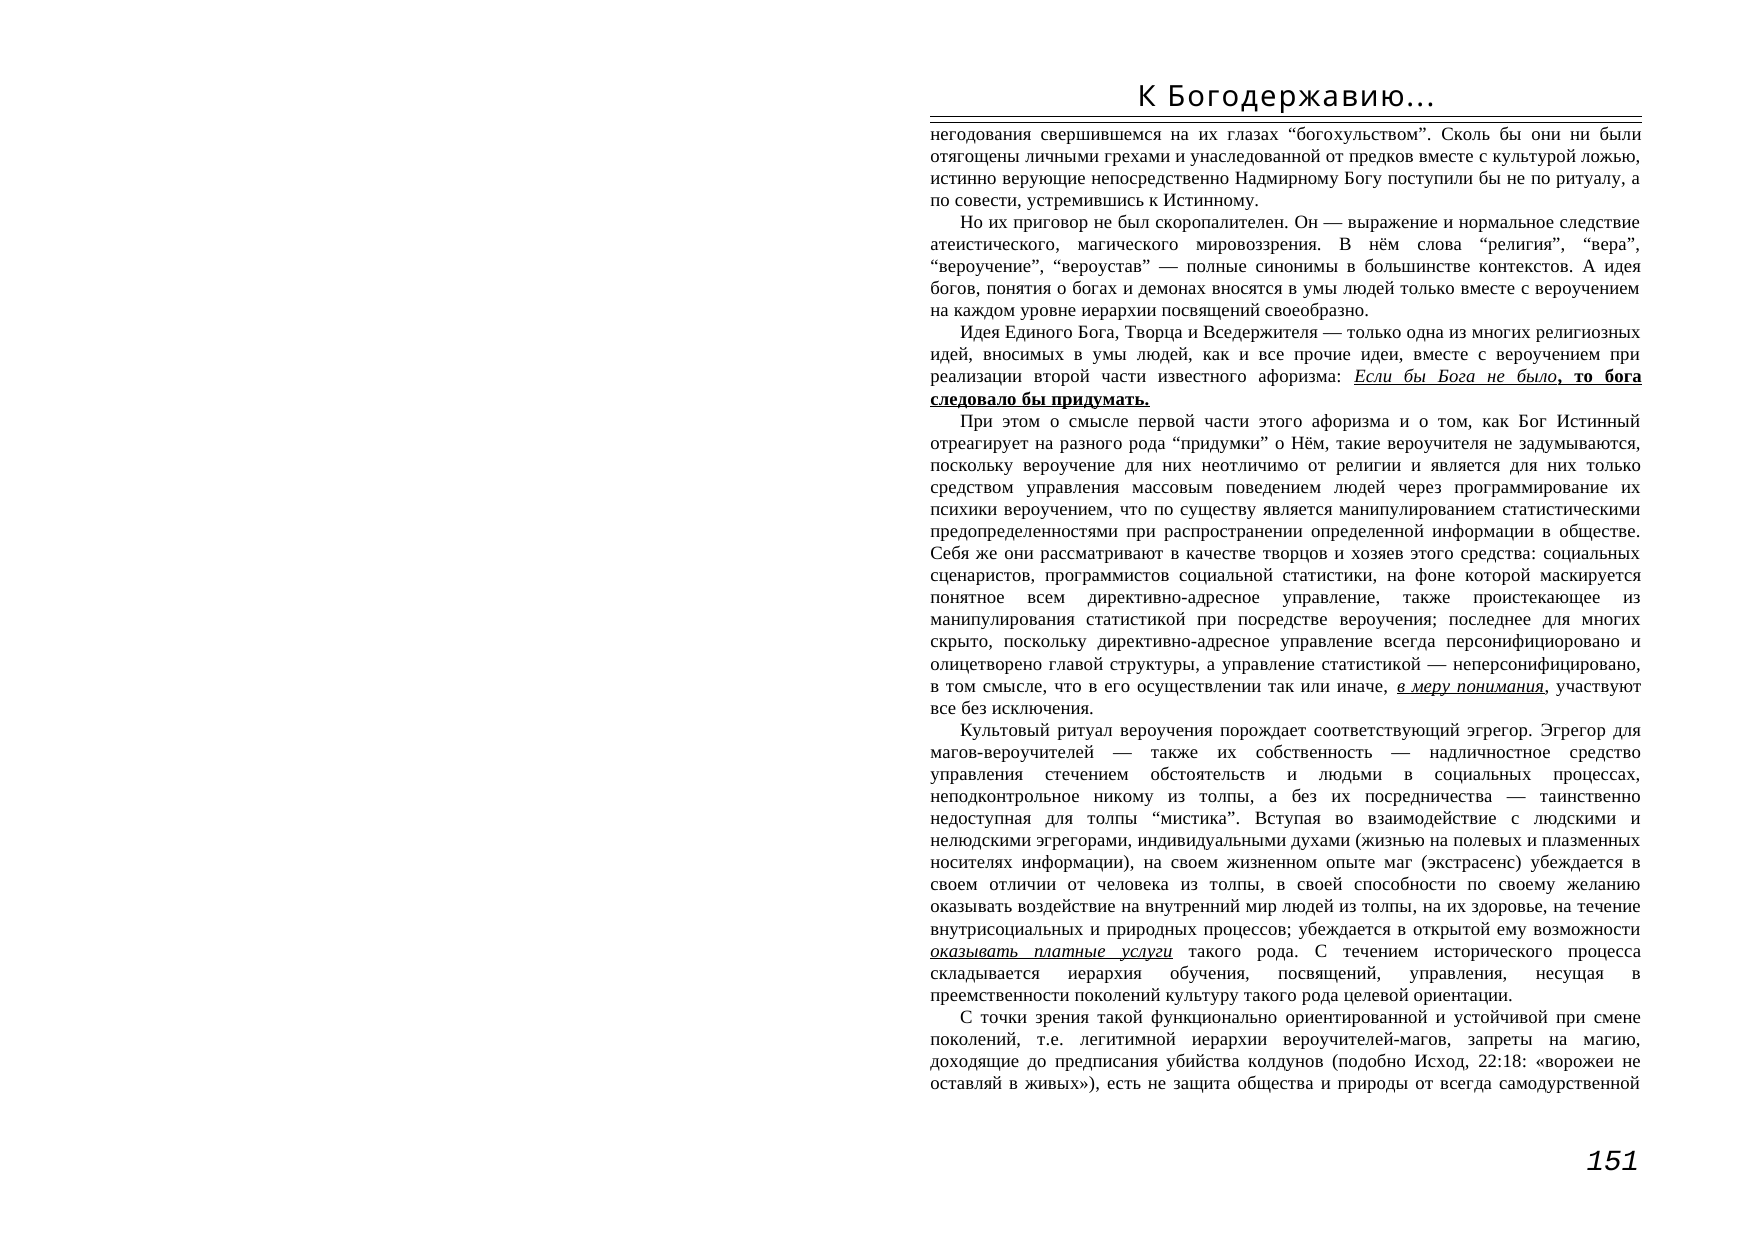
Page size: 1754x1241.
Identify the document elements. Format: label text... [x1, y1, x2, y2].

text негодования свершившемся на их глазах “бого­хуль­ством”. Сколь бы они ни были отягощены личными грехами и унаследованной от предков вместе с культурой ложью, истинно верующие непосредственно Надмирному Богу поступили бы не по ритуалу, а по совести, устремившись к Истинному. [930, 123, 1642, 210]
text Но их приговор не был скоропалителен. Он — выражение и нормальное следствие атеистического, магического мировоззрения. В нём слова “религия”, “вера”, “вероучение”, “вероустав” — полные синонимы в большинстве контекстов. А идея богов, понятия о богах и демонах вносятся в умы людей только вместе с вероучением на каждом уровне иерархии посвящений своеобразно. [930, 210, 1642, 321]
text Идея Единого Бога, Творца и Вседержителя — только одна из многих религиозных идей, вносимых в умы людей, как и все прочие идеи, вместе с вероучением при реализации второй части известного афоризма: Если бы Бога не было, то бога следовало бы придумать. [930, 321, 1642, 409]
text С точки зрения такой функционально ориентированной и устойчивой при смене поколений, т.е. легитимной иерархии вероучителей-магов, запреты на магию, доходящие до предписания убийства колдунов (подобно Исход, 22:18: «ворожеи не оставляй в живых»), есть не защита общества и природы от всегда самодурственной [930, 1005, 1642, 1094]
text При этом о смысле первой части этого афоризма и о том, как Бог Истинный отреагирует на разного рода “придумки” о Нём, такие вероучителя не задумываются, поскольку вероучение для них неотличимо от религии и является для них только средством управления массовым поведением людей через программирование их психики вероучением, что по существу является манипулированием статистическими предопределенностями при распространении определенной информации в обществе. Себя же они рассматривают в качестве творцов и хозяев этого средства: социальных сценаристов, программистов социальной статистики, на фоне которой маскируется понятное всем директивно-адресное управление, также проистекающее из манипулирования статистикой при посредстве вероучения; последнее для многих скрыто, поскольку директивно-адресное управление всегда персонифициоровано и олицетворено главой структуры, а управление статистикой — неперсонифицировано, в том смысле, что в его осуществлении так или иначе, в меру понимания, участвуют все без исключения. [930, 409, 1642, 718]
text Культовый ритуал вероучения порождает соответствующий эгрегор. Эгрегор для магов-вероучителей — также их собственность — надличностное средство управления стечением обстоятельств и людьми в социальных процессах, неподконтрольное никому из толпы, а без их посредничества — таинственно недоступная для толпы “мистика”. Вступая во взаимодействие с людскими и нелюдскими эгрегорами, индивидуальными духами (жизнью на полевых и плазменных носителях информации), на своем жизненном опыте маг (экстрасенс) убеждается в своем отличии от человека из толпы, в своей способности по своему желанию оказывать воздействие на внутренний мир людей из толпы, на их здоровье, на течение внутрисоциальных и природных процессов; убеждается в открытой ему возможности оказывать платные услуги такого рода. С течением исторического процесса складывается иерархия обучения, посвящений, управления, несущая в преемственности поколений культуру такого рода целевой ориентации. [930, 718, 1642, 1005]
